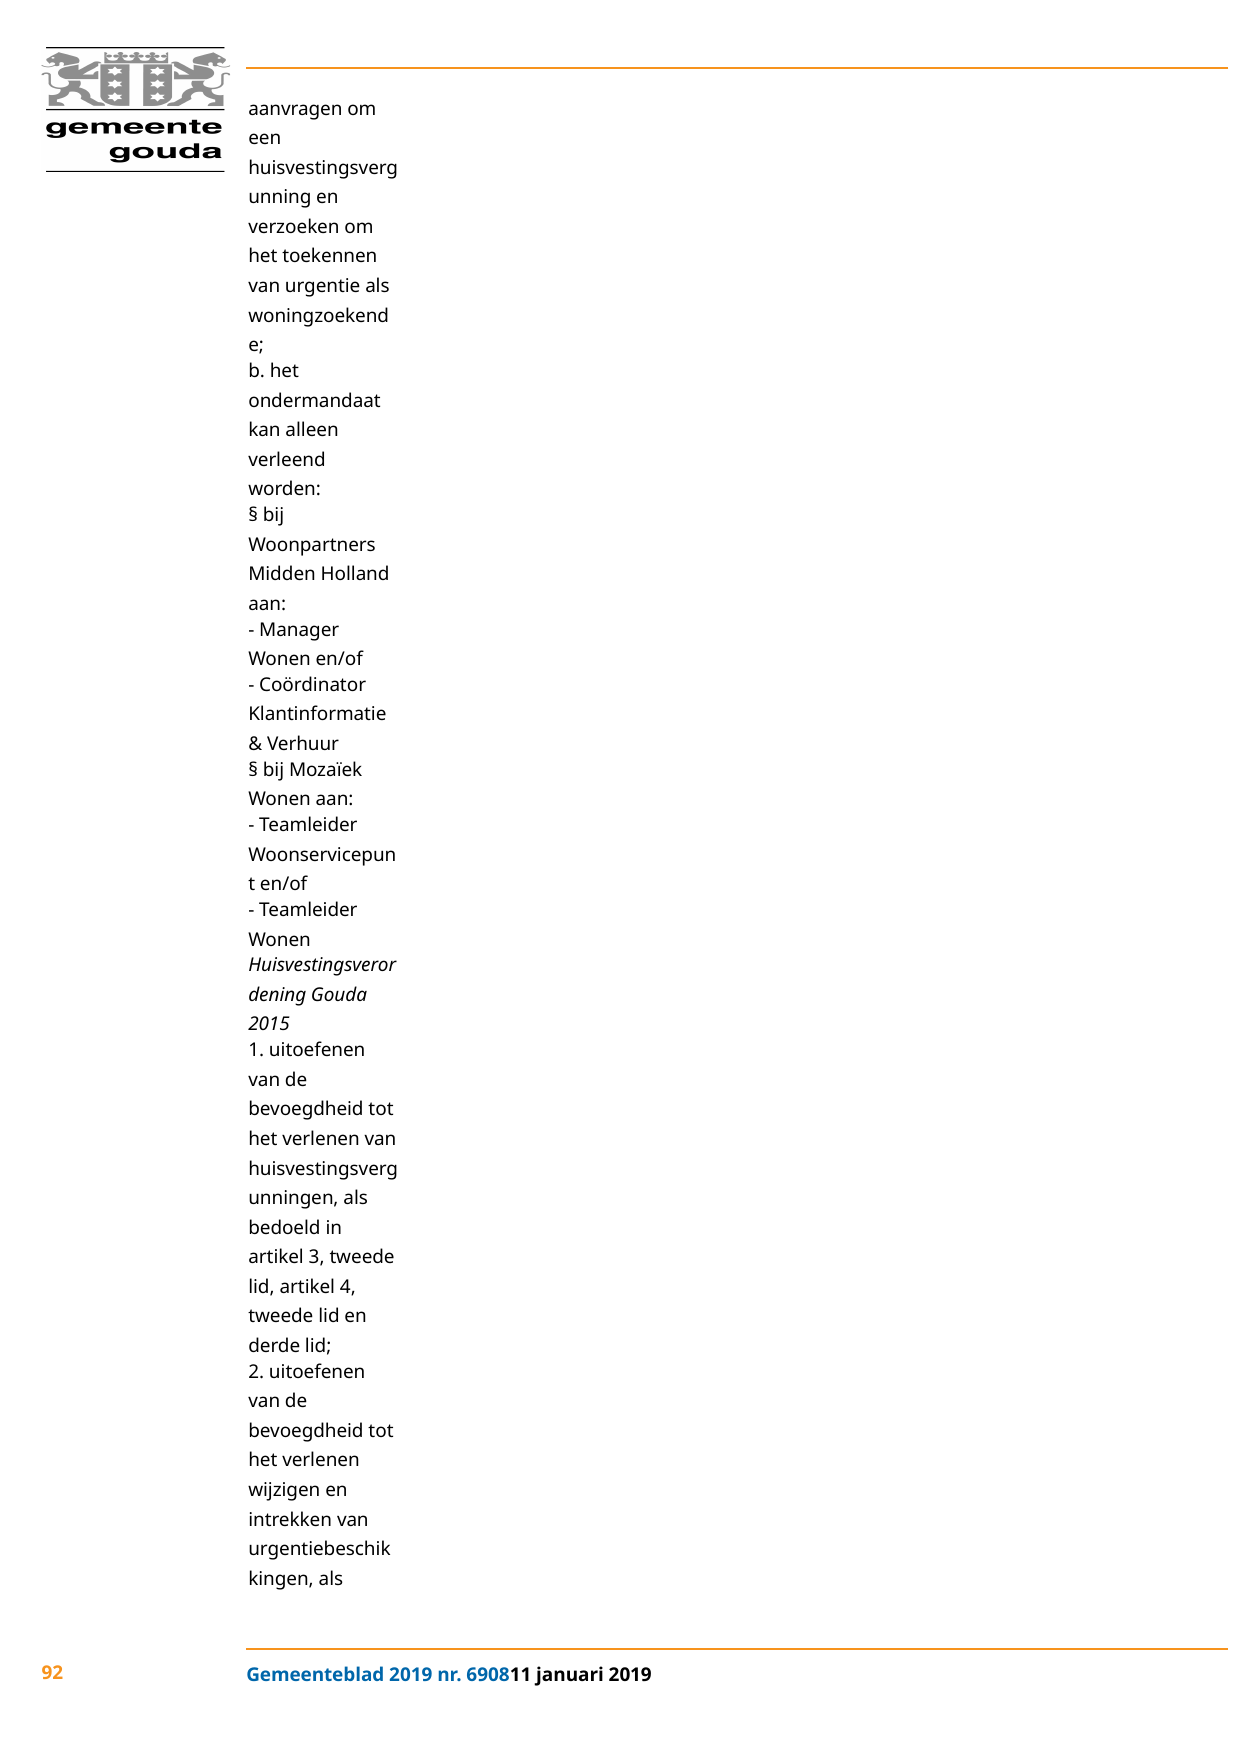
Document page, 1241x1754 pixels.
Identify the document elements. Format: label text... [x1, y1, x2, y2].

table_cell aanvragen om een huisvestingsvergunning en verzoeken om het toekennen van urgentie als woningzoekende; [248, 95, 398, 357]
table_cell Huisvestingsverordening Gouda 2015 [248, 951, 398, 1036]
table_cell - Manager Wonen en/of [248, 616, 398, 671]
table_cell - Teamleider Wonen [248, 896, 398, 951]
table_cell b. het ondermandaat kan alleen verleend worden: [248, 357, 398, 501]
table_cell 1. uitoefenen van de bevoegdheid tot het verlenen van huisvestingsvergunningen, als bedoeld in artikel 3, tweede lid, artikel 4, tweede lid en derde lid; [248, 1036, 398, 1358]
table_cell - Teamleider Woonservicepunt en/of [248, 811, 398, 896]
table_cell - Coördinator Klantinformatie & Verhuur [248, 671, 398, 756]
picture [41, 47, 231, 172]
table_cell § bij Woonpartners Midden Holland aan: [248, 501, 398, 616]
table_cell 2. uitoefenen van de bevoegdheid tot het verlenen wijzigen en intrekken van urgentiebeschikkingen, als [248, 1358, 398, 1591]
table_cell § bij Mozaïek Wonen aan: [248, 756, 398, 811]
